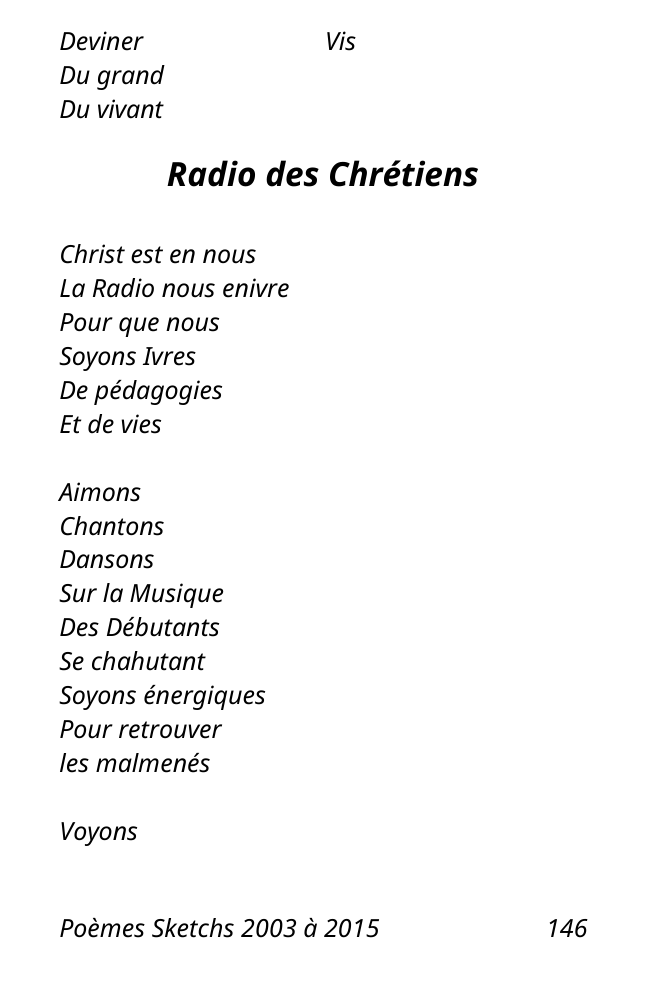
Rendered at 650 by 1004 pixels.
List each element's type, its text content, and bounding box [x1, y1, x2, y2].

text Des Débutants [59, 610, 591, 644]
text Pour que nous [59, 305, 591, 339]
table_header Deviner Du grand Du vivant [59, 24, 325, 126]
text Voyons [59, 814, 591, 848]
text Aimons [59, 474, 591, 508]
subtitle Radio des Chrétiens [59, 151, 591, 197]
text Dansons [59, 542, 591, 576]
text Et de vies [59, 407, 591, 441]
table_header Vis [325, 24, 591, 126]
text Pour retrouver [59, 712, 591, 746]
text Sur la Musique [59, 576, 591, 610]
text De pédagogies [59, 373, 591, 407]
text les malmenés [59, 746, 591, 780]
text Soyons Ivres [59, 339, 591, 373]
text Soyons énergiques [59, 678, 591, 712]
text Chantons [59, 508, 591, 542]
text La Radio nous enivre [59, 271, 591, 305]
text Se chahutant [59, 644, 591, 678]
text Christ est en nous [59, 237, 591, 271]
